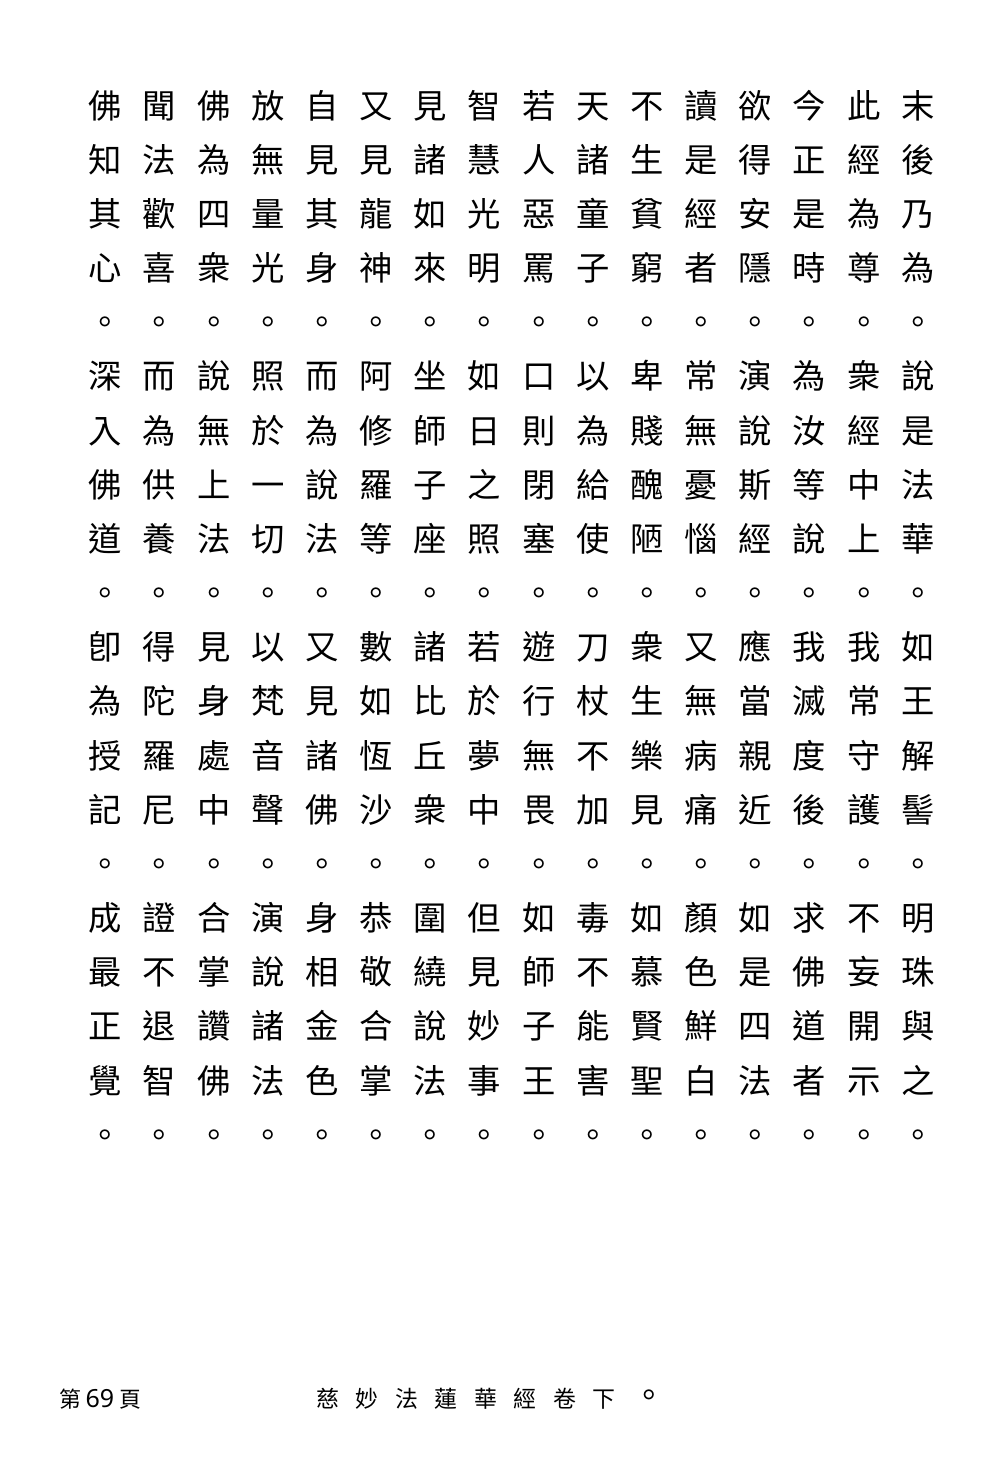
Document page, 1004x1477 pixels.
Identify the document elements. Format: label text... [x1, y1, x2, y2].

text 欲得安隱。演說斯經。應當親近。如是四法。 [728, 88, 782, 1363]
text 又見龍神。阿修羅等。數如恆沙。恭敬合掌。 [349, 88, 403, 1363]
text 見諸如來。坐師子座。諸比丘衆。圍繞說法。 [403, 88, 457, 1363]
text 放無量光。照於一切。以梵音聲。演說諸法。 [241, 88, 295, 1363]
text 智慧光明。如日之照。若於夢中。但見妙事。 [457, 88, 512, 1363]
text 末後乃為。說是法華。如王解髻。明珠與之。 [891, 88, 945, 1363]
text 今正是時。為汝等說。我滅度後。求佛道者。 [782, 88, 837, 1363]
text 若人惡罵。口則閉塞。遊行無畏。如師子王。 [512, 88, 566, 1363]
text 不生貧窮。卑賤醜陋。衆生樂見。如慕賢聖。 [620, 88, 674, 1363]
text 佛知其心。深入佛道。卽為授記。成最正覺。 [78, 88, 132, 1363]
text 天諸童子。以為給使。刀杖不加。毒不能害。 [566, 88, 620, 1363]
text 讀是經者。常無憂惱。又無病痛。顏色鮮白。 [674, 88, 728, 1363]
text 聞法歡喜。而為供養。得陀羅尼。證不退智。 [132, 88, 187, 1363]
text 此經為尊。衆經中上。我常守護。不妄開示。 [837, 88, 891, 1363]
text 佛為四衆。說無上法。見身處中。合掌讚佛。 [187, 88, 241, 1363]
text 自見其身。而為說法。又見諸佛。身相金色。 [295, 88, 349, 1363]
